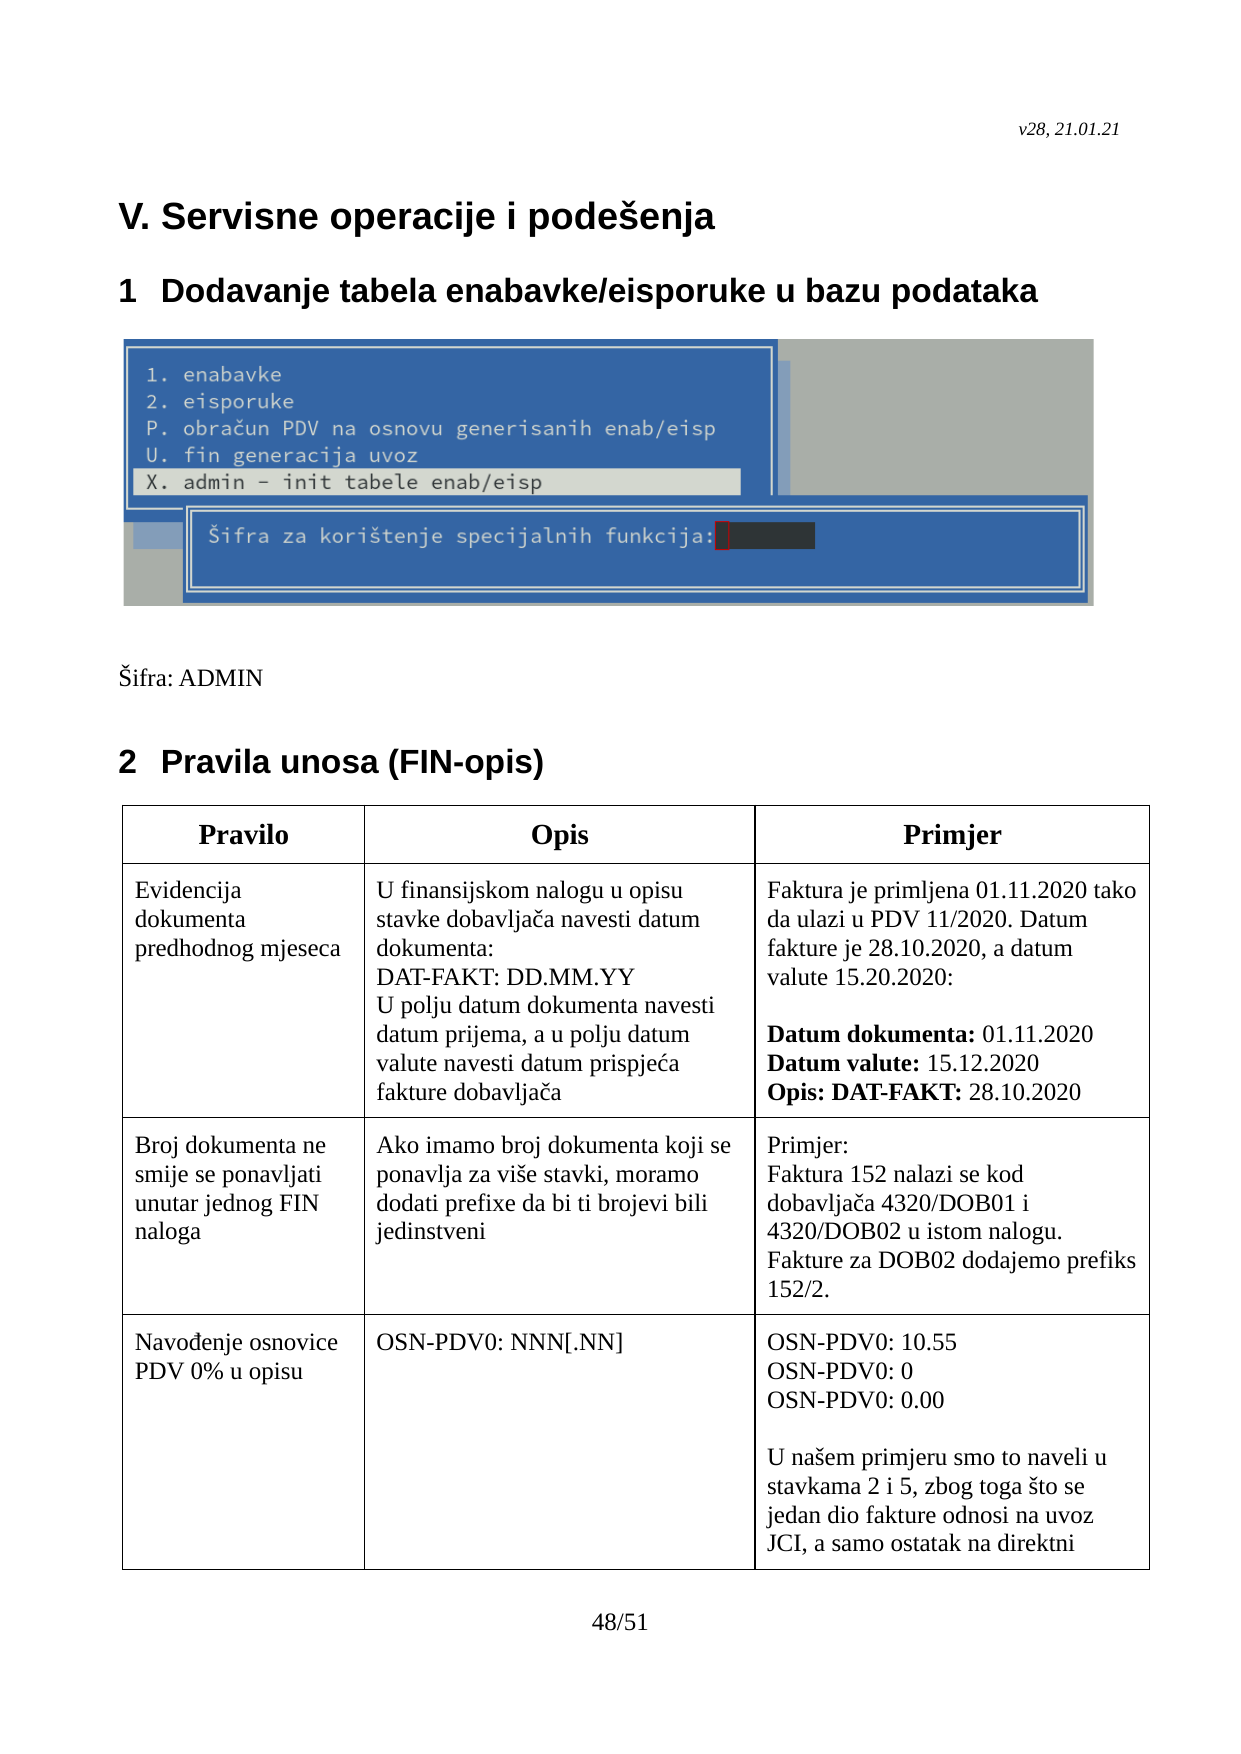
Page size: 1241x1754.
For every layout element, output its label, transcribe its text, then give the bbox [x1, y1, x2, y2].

table_header Opis [365, 806, 754, 863]
table_cell Navođenje osnovice PDV 0% u opisu [123, 1315, 364, 1569]
table_header Primjer [756, 806, 1149, 863]
table_cell U finansijskom nalogu u opisu stavke dobavljača navesti datum dokumenta: DAT-FAKT: DD.MM.YY U polju datum dokumenta navesti datum prijema, a u polju datum valute navesti datum prispjeća fakture dobavljača [365, 864, 754, 1117]
table_cell Faktura je primljena 01.11.2020 tako da ulazi u PDV 11/2020. Datum fakture je 28.10.2020, a datum valute 15.20.2020: Datum dokumenta: 01.11.2020 Datum valute: 15.12.2020 Opis: DAT-FAKT: 28.10.2020 [756, 864, 1149, 1117]
table_cell OSN-PDV0: NNN[.NN] [365, 1315, 754, 1569]
subtitle Dodavanje tabela enabavke/eisporuke u bazu podataka [118, 271, 1122, 310]
picture [123, 339, 1094, 606]
table_header Pravilo [123, 806, 364, 863]
table_cell Broj dokumenta ne smije se ponavljati unutar jednog FIN naloga [123, 1118, 364, 1314]
table_cell Evidencija dokumenta predhodnog mjeseca [123, 864, 364, 1117]
table_cell Ako imamo broj dokumenta koji se ponavlja za više stavki, moramo dodati prefixe da bi ti brojevi bili jedinstveni [365, 1118, 754, 1314]
text Šifra: ADMIN [118, 663, 1122, 692]
table_cell OSN-PDV0: 10.55 OSN-PDV0: 0 OSN-PDV0: 0.00 U našem primjeru smo to naveli u stavkama 2 i 5, zbog toga što se jedan dio fakture odnosi na uvoz JCI, a samo ostatak na direktni [756, 1315, 1149, 1569]
table_cell Primjer: Faktura 152 nalazi se kod dobavljača 4320/DOB01 i 4320/DOB02 u istom nalogu. Fakture za DOB02 dodajemo prefiks 152/2. [756, 1118, 1149, 1314]
subtitle Pravila unosa (FIN-opis) [118, 742, 1122, 780]
subtitle V. Servisne operacije i podešenja [118, 194, 1122, 238]
